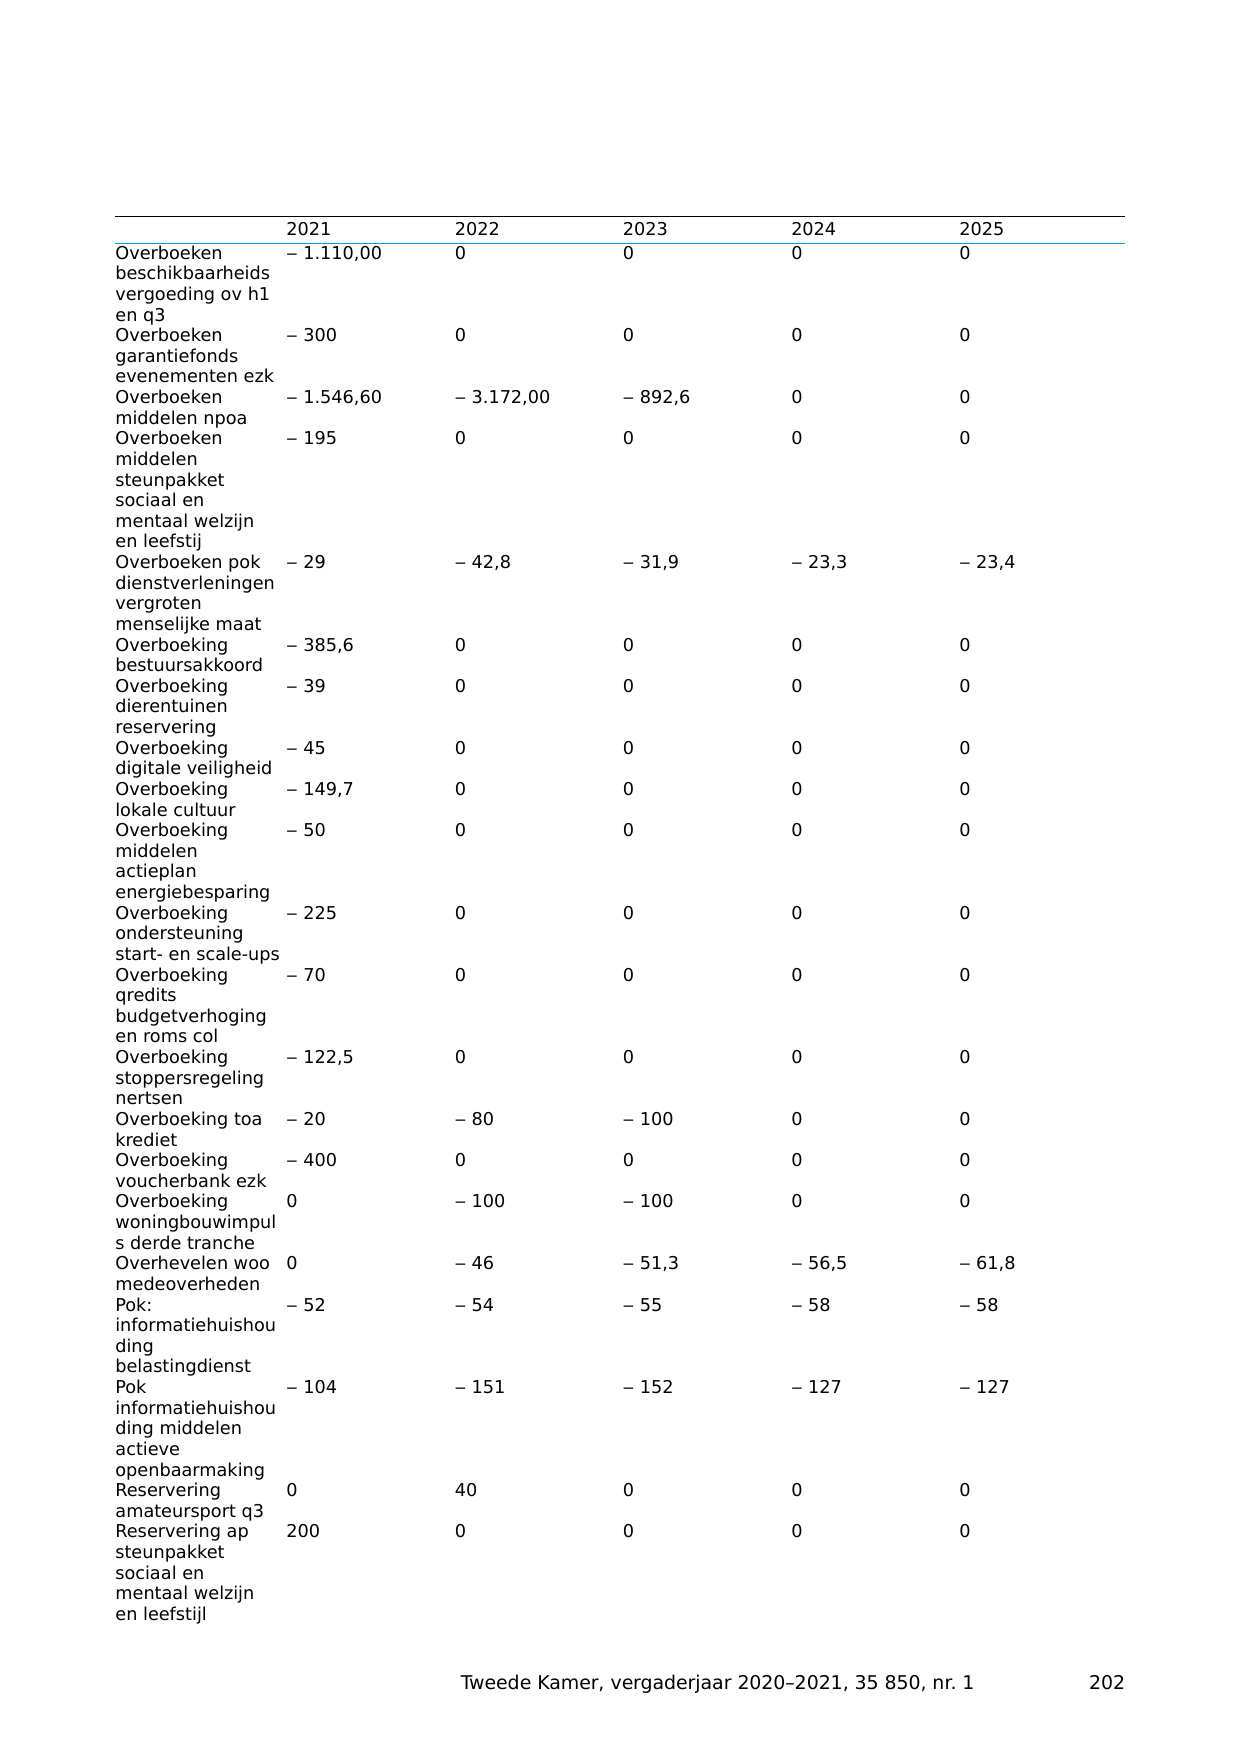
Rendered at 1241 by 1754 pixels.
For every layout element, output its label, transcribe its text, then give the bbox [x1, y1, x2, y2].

table_cell 0 [788, 965, 956, 1047]
table_cell Reservering amateursport q3 [115, 1480, 283, 1521]
table_cell ‒ 51,3 [620, 1253, 788, 1294]
table_cell 0 [956, 1191, 1125, 1253]
table_cell ‒ 42,8 [452, 552, 620, 634]
table_cell 0 [452, 244, 620, 325]
table_cell ‒ 20 [283, 1109, 452, 1150]
table_cell 0 [956, 635, 1125, 676]
table_cell ‒ 3.172,00 [452, 387, 620, 428]
table_cell Overboeking dierentuinen reservering [115, 676, 283, 738]
table_cell 0 [956, 1109, 1125, 1150]
table_cell ‒ 100 [452, 1191, 620, 1253]
table_cell Overboeken beschikbaarheidsvergoeding ov h1 en q3 [115, 244, 283, 325]
table_cell 2022 [452, 217, 620, 243]
table_cell 0 [956, 965, 1125, 1047]
table_cell Overhevelen woo medeoverheden [115, 1253, 283, 1294]
table_cell 0 [283, 1253, 452, 1294]
table_cell Pok informatiehuishouding middelen actieve openbaarmaking [115, 1377, 283, 1480]
table_cell 0 [620, 779, 788, 820]
table_cell ‒ 61,8 [956, 1253, 1125, 1294]
table_cell 0 [788, 635, 956, 676]
table_cell Reservering ap steunpakket sociaal en mentaal welzijn en leefstijl [115, 1521, 283, 1624]
table_cell 0 [452, 779, 620, 820]
table_cell ‒ 39 [283, 676, 452, 738]
table_cell Overboeking digitale veiligheid [115, 738, 283, 779]
table_cell 0 [620, 820, 788, 903]
table_cell 0 [788, 1521, 956, 1624]
table_cell 0 [620, 738, 788, 779]
table_cell 2023 [620, 217, 788, 243]
table_cell 0 [620, 1521, 788, 1624]
table_cell 0 [620, 1047, 788, 1109]
table_cell Overboeking stoppersregeling nertsen [115, 1047, 283, 1109]
table_cell 0 [452, 1150, 620, 1191]
table_cell 200 [283, 1521, 452, 1624]
table_cell ‒ 127 [788, 1377, 956, 1480]
table_cell 0 [620, 244, 788, 325]
table_cell 0 [620, 903, 788, 964]
table_cell 0 [956, 428, 1125, 552]
table_cell 0 [452, 903, 620, 964]
table_cell ‒ 70 [283, 965, 452, 1047]
table_cell 0 [788, 676, 956, 738]
table_cell Overboeking lokale cultuur [115, 779, 283, 820]
table_cell ‒ 100 [620, 1109, 788, 1150]
table_cell 0 [788, 820, 956, 903]
table_cell 0 [788, 779, 956, 820]
table_cell 0 [956, 325, 1125, 387]
table_cell ‒ 225 [283, 903, 452, 964]
table_cell ‒ 400 [283, 1150, 452, 1191]
table_cell ‒ 31,9 [620, 552, 788, 634]
table_cell 0 [956, 1521, 1125, 1624]
table_cell [115, 217, 283, 243]
table_cell ‒ 58 [788, 1295, 956, 1377]
table_cell ‒ 127 [956, 1377, 1125, 1480]
table_cell 0 [788, 387, 956, 428]
table_cell 0 [956, 676, 1125, 738]
table_cell 0 [620, 965, 788, 1047]
table_cell 0 [788, 325, 956, 387]
table_cell Overboeken pok dienstverleningen vergroten menselijke maat [115, 552, 283, 634]
table_cell ‒ 100 [620, 1191, 788, 1253]
table_cell 0 [788, 1109, 956, 1150]
table_cell Pok: informatiehuishouding belastingdienst [115, 1295, 283, 1377]
table_cell ‒ 1.110,00 [283, 244, 452, 325]
table_cell 2024 [788, 217, 956, 243]
table_cell 0 [788, 903, 956, 964]
table_cell 0 [620, 635, 788, 676]
table_cell 0 [620, 1480, 788, 1521]
table_cell Overboeking bestuursakkoord [115, 635, 283, 676]
table_cell ‒ 52 [283, 1295, 452, 1377]
table_cell 0 [956, 244, 1125, 325]
table_cell 0 [956, 1150, 1125, 1191]
table_header ALGEMEEN: UITGAVEN [115, 191, 1125, 216]
table_cell ‒ 1.546,60 [283, 387, 452, 428]
table_cell 0 [956, 738, 1125, 779]
table_cell 0 [788, 738, 956, 779]
table_cell 0 [452, 428, 620, 552]
table_cell 0 [956, 779, 1125, 820]
table_cell 2021 [283, 217, 452, 243]
table_cell 0 [620, 676, 788, 738]
table_cell 0 [956, 1480, 1125, 1521]
table_cell Overboeken middelen npoa [115, 387, 283, 428]
table_cell 0 [788, 1480, 956, 1521]
table_cell ‒ 56,5 [788, 1253, 956, 1294]
table_cell 0 [788, 428, 956, 552]
table_cell 0 [620, 428, 788, 552]
table_cell 0 [452, 1047, 620, 1109]
table_cell ‒ 104 [283, 1377, 452, 1480]
table_cell 0 [452, 676, 620, 738]
table_cell 0 [452, 965, 620, 1047]
table_cell ‒ 23,3 [788, 552, 956, 634]
table_cell ‒ 151 [452, 1377, 620, 1480]
table_cell 0 [620, 325, 788, 387]
table_cell 0 [788, 244, 956, 325]
table_cell 0 [788, 1150, 956, 1191]
table_cell ‒ 892,6 [620, 387, 788, 428]
table_cell Overboeking woningbouwimpuls derde tranche [115, 1191, 283, 1253]
table_cell 0 [283, 1480, 452, 1521]
table_cell 0 [956, 903, 1125, 964]
table_cell ‒ 50 [283, 820, 452, 903]
table_cell 0 [452, 325, 620, 387]
table_cell ‒ 152 [620, 1377, 788, 1480]
table_cell 40 [452, 1480, 620, 1521]
table_cell ‒ 195 [283, 428, 452, 552]
table_cell ‒ 122,5 [283, 1047, 452, 1109]
table_cell ‒ 29 [283, 552, 452, 634]
table_cell 0 [956, 820, 1125, 903]
table_cell 0 [283, 1191, 452, 1253]
table_cell 0 [620, 1150, 788, 1191]
table_cell ‒ 80 [452, 1109, 620, 1150]
table_cell Overboeken garantiefonds evenementen ezk [115, 325, 283, 387]
table_cell ‒ 385,6 [283, 635, 452, 676]
table_cell ‒ 149,7 [283, 779, 452, 820]
table_cell ‒ 46 [452, 1253, 620, 1294]
table_cell Overboeking middelen actieplan energiebesparing [115, 820, 283, 903]
table_cell 0 [956, 1047, 1125, 1109]
table_cell ‒ 300 [283, 325, 452, 387]
table_cell ‒ 54 [452, 1295, 620, 1377]
table_cell 0 [452, 820, 620, 903]
table_cell ‒ 23,4 [956, 552, 1125, 634]
table_cell 0 [452, 1521, 620, 1624]
table_cell Overboeking toa krediet [115, 1109, 283, 1150]
table_cell Overboeking qredits budgetverhoging en roms col [115, 965, 283, 1047]
table_cell ‒ 45 [283, 738, 452, 779]
table_cell 0 [788, 1191, 956, 1253]
table_cell 0 [788, 1047, 956, 1109]
table_cell ‒ 58 [956, 1295, 1125, 1377]
table_cell Overboeking ondersteuning start- en scale-ups [115, 903, 283, 964]
table_cell 2025 [956, 217, 1125, 243]
table_cell 0 [452, 635, 620, 676]
table_cell ‒ 55 [620, 1295, 788, 1377]
table_cell 0 [956, 387, 1125, 428]
table_cell Overboeking voucherbank ezk [115, 1150, 283, 1191]
table_cell 0 [452, 738, 620, 779]
table_cell Overboeken middelen steunpakket sociaal en mentaal welzijn en leefstij [115, 428, 283, 552]
